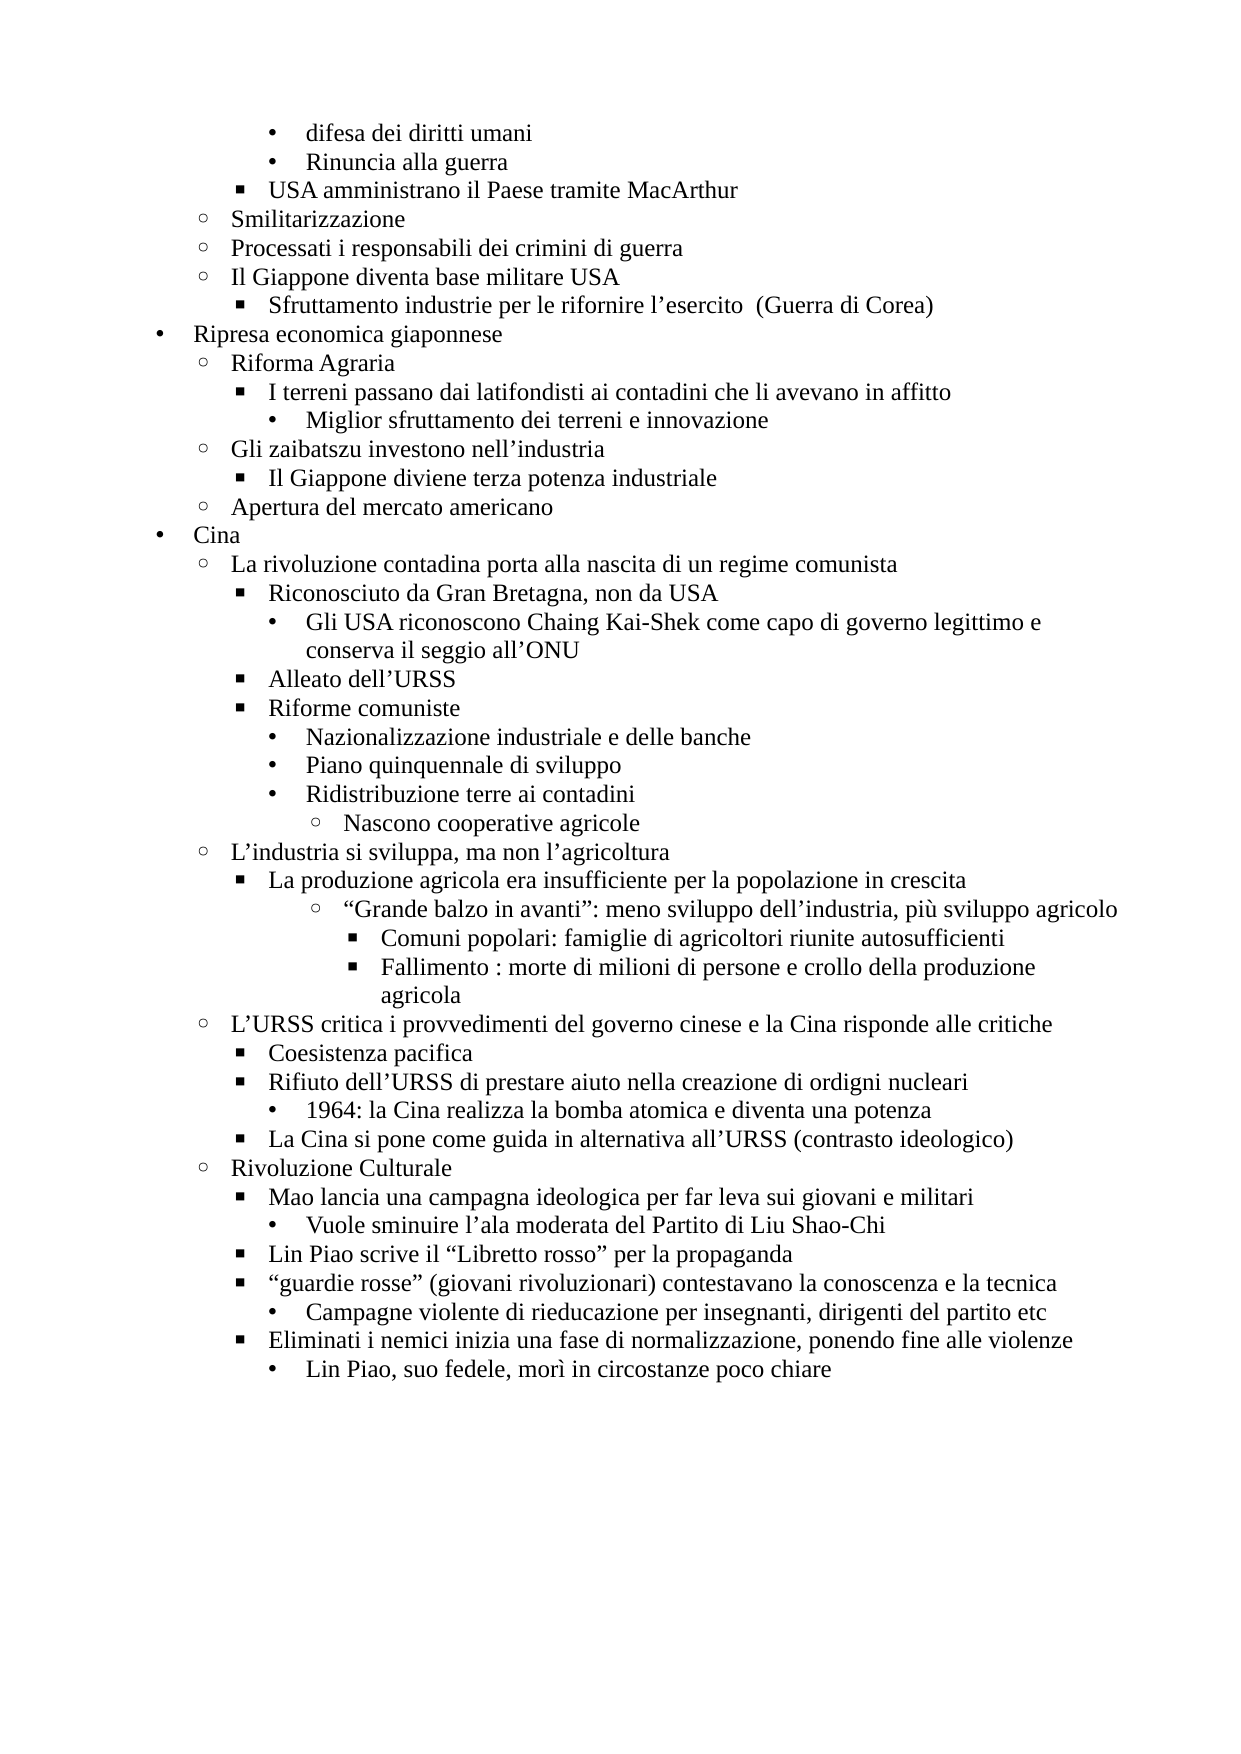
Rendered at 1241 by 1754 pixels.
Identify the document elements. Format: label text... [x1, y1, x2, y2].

list L’URSS critica i provvedimenti del governo cinese e la Cina risponde alle critiche [193, 1009, 1122, 1038]
list Apertura del mercato americano [193, 492, 1122, 521]
list Miglior sfruttamento dei terreni e innovazione [268, 406, 1122, 434]
list Nazionalizzazione industriale e delle banche [268, 722, 1122, 751]
list Ridistribuzione terre ai contadini [268, 779, 1122, 808]
list Riforma Agraria [193, 348, 1122, 377]
list “Grande balzo in avanti”: meno sviluppo dell’industria, più sviluppo agricolo [306, 894, 1122, 923]
list 1964: la Cina realizza la bomba atomica e diventa una potenza [268, 1096, 1122, 1124]
list difesa dei diritti umani [268, 118, 1122, 147]
list Gli USA riconoscono Chaing Kai-Shek come capo di governo legittimo e conserva il seggio all’ONU [268, 607, 1122, 664]
list Cina [156, 521, 1122, 549]
list Ripresa economica giaponnese [156, 319, 1122, 348]
list Nascono cooperative agricole [306, 808, 1122, 837]
list Smilitarizzazione [193, 204, 1122, 233]
list L’industria si sviluppa, ma non l’agricoltura [193, 837, 1122, 866]
list Piano quinquennale di sviluppo [268, 751, 1122, 779]
list USA amministrano il Paese tramite MacArthur [231, 176, 1122, 204]
list La Cina si pone come guida in alternativa all’URSS (contrasto ideologico) [231, 1124, 1122, 1153]
list Vuole sminuire l’ala moderata del Partito di Liu Shao-Chi [268, 1211, 1122, 1239]
list Lin Piao, suo fedele, morì in circostanze poco chiare [268, 1354, 1122, 1383]
list Processati i responsabili dei crimini di guerra [193, 233, 1122, 262]
list Campagne violente di rieducazione per insegnanti, dirigenti del partito etc [268, 1297, 1122, 1326]
list Coesistenza pacifica [231, 1038, 1122, 1067]
list La produzione agricola era insufficiente per la popolazione in crescita [231, 866, 1122, 894]
list Il Giappone diventa base militare USA [193, 262, 1122, 291]
list Rivoluzione Culturale [193, 1153, 1122, 1182]
list Mao lancia una campagna ideologica per far leva sui giovani e militari [231, 1182, 1122, 1211]
list Eliminati i nemici inizia una fase di normalizzazione, ponendo fine alle violenze [231, 1326, 1122, 1354]
list Gli zaibatszu investono nell’industria [193, 434, 1122, 463]
list Rinuncia alla guerra [268, 147, 1122, 176]
list Fallimento : morte di milioni di persone e crollo della produzione agricola [343, 952, 1122, 1009]
list I terreni passano dai latifondisti ai contadini che li avevano in affitto [231, 377, 1122, 406]
list “guardie rosse” (giovani rivoluzionari) contestavano la conoscenza e la tecnica [231, 1268, 1122, 1297]
list Comuni popolari: famiglie di agricoltori riunite autosufficienti [343, 923, 1122, 952]
list Riconosciuto da Gran Bretagna, non da USA [231, 578, 1122, 607]
list Alleato dell’URSS [231, 664, 1122, 693]
list Il Giappone diviene terza potenza industriale [231, 463, 1122, 492]
list Lin Piao scrive il “Libretto rosso” per la propaganda [231, 1239, 1122, 1268]
list La rivoluzione contadina porta alla nascita di un regime comunista [193, 549, 1122, 578]
list Riforme comuniste [231, 693, 1122, 722]
list Rifiuto dell’URSS di prestare aiuto nella creazione di ordigni nucleari [231, 1067, 1122, 1096]
list Sfruttamento industrie per le rifornire l’esercito (Guerra di Corea) [231, 291, 1122, 319]
